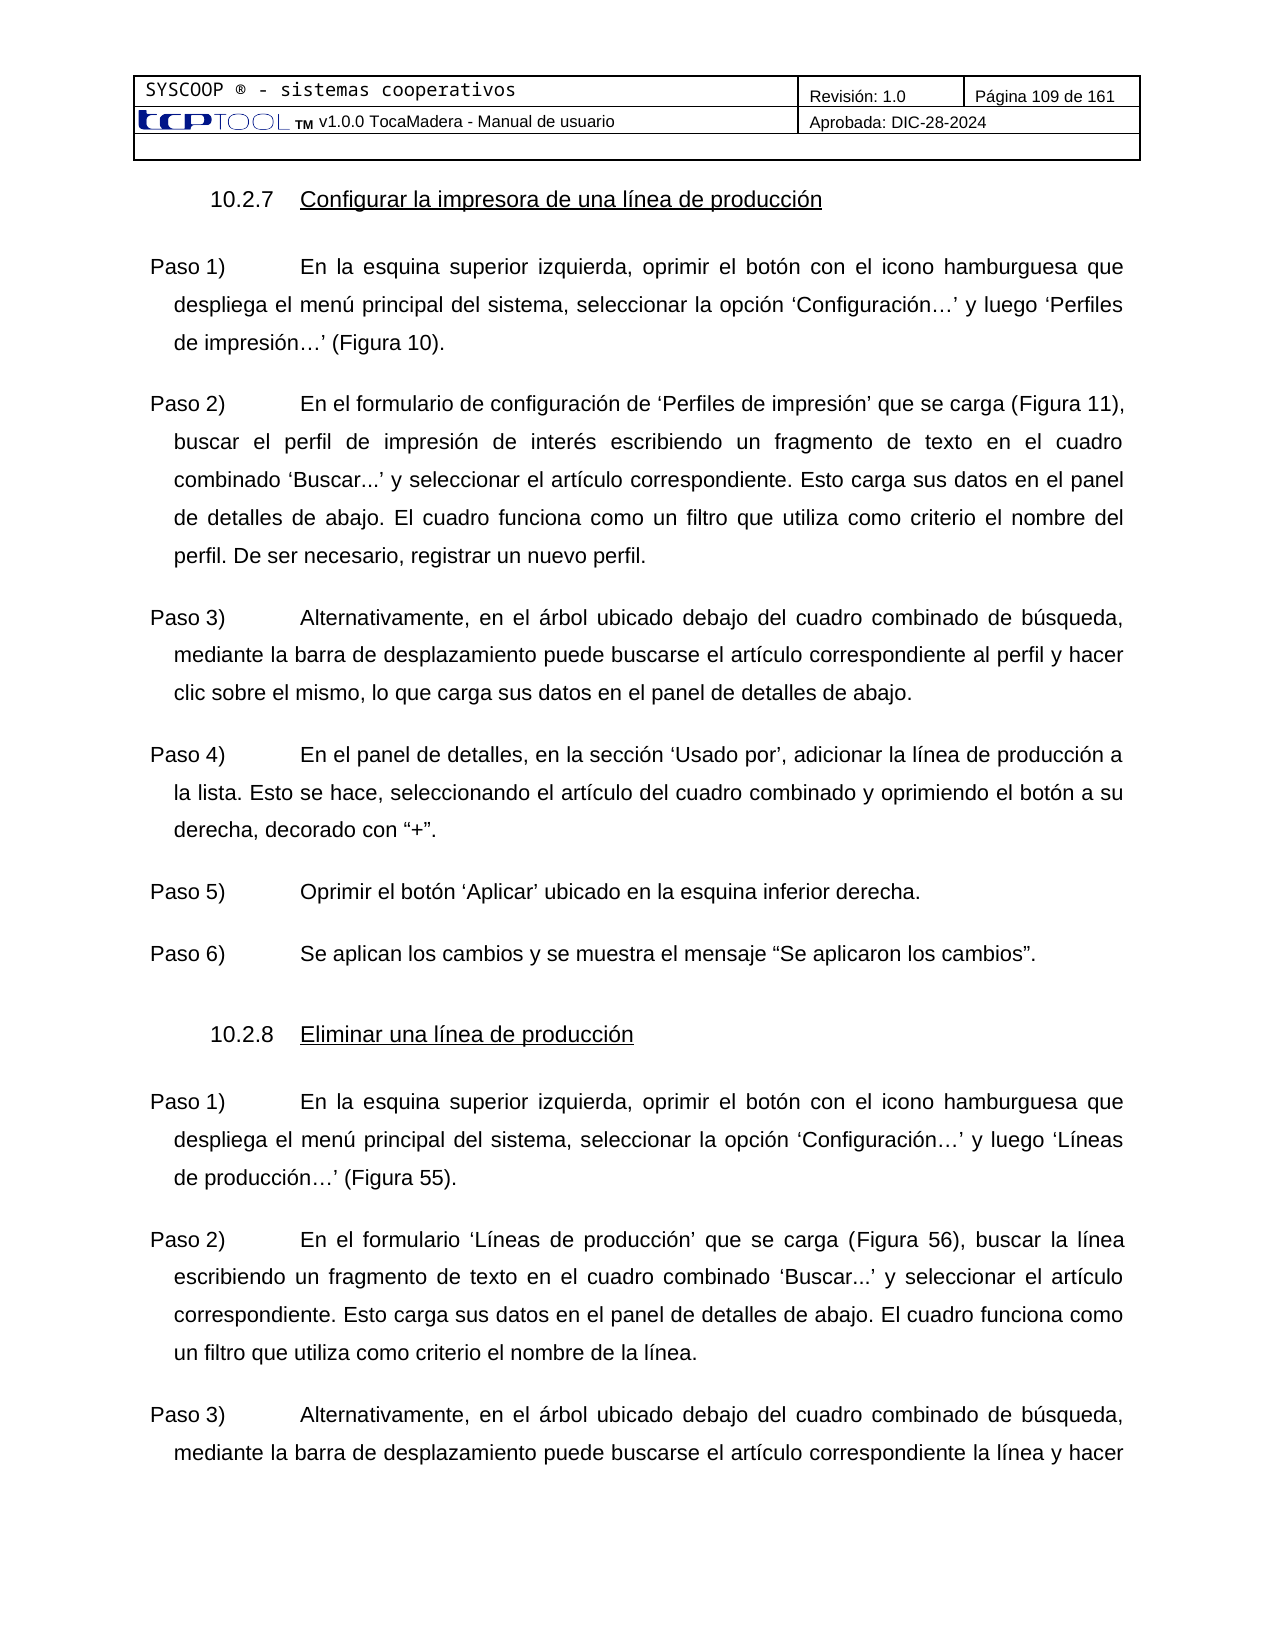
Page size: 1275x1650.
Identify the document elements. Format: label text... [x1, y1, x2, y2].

list Oprimir el botón ‘Aplicar’ ubicado en la esquina inferior derecha. [150, 879, 1125, 904]
subtitle Configurar la impresora de una línea de producción [210, 186, 1125, 212]
subtitle Eliminar una línea de producción [210, 1021, 1125, 1047]
list En el formulario de configuración de ‘Perfiles de impresión’ que se carga (Figura 11), buscar el perfil de impresión de interés escribiendo un fragmento de texto en el cuadro combinado ‘Buscar...’ y seleccionar el artículo correspondiente. Esto carga sus datos en el panel de detalles de abajo. El cuadro funciona como un filtro que utiliza como criterio el nombre del perfil. De ser necesario, registrar un nuevo perfil. [150, 391, 1125, 568]
list En la esquina superior izquierda, oprimir el botón con el icono hamburguesa que despliega el menú principal del sistema, seleccionar la opción ‘Configuración…’ y luego ‘Líneas de producción…’ (Figura 55). [150, 1089, 1125, 1190]
list Se aplican los cambios y se muestra el mensaje “Se aplicaron los cambios”. [150, 941, 1125, 966]
list Alternativamente, en el árbol ubicado debajo del cuadro combinado de búsqueda, mediante la barra de desplazamiento puede buscarse el artículo correspondiente la línea y hacer [150, 1402, 1125, 1465]
list En el panel de detalles, en la sección ‘Usado por’, adicionar la línea de producción a la lista. Esto se hace, seleccionando el artículo del cuadro combinado y oprimiendo el botón a su derecha, decorado con “+”. [150, 742, 1125, 843]
list Alternativamente, en el árbol ubicado debajo del cuadro combinado de búsqueda, mediante la barra de desplazamiento puede buscarse el artículo correspondiente al perfil y hacer clic sobre el mismo, lo que carga sus datos en el panel de detalles de abajo. [150, 604, 1125, 705]
list En la esquina superior izquierda, oprimir el botón con el icono hamburguesa que despliega el menú principal del sistema, seleccionar la opción ‘Configuración…’ y luego ‘Perfiles de impresión…’ (Figura 10). [150, 254, 1125, 355]
list En el formulario ‘Líneas de producción’ que se carga (Figura 56), buscar la línea escribiendo un fragmento de texto en el cuadro combinado ‘Buscar...’ y seleccionar el artículo correspondiente. Esto carga sus datos en el panel de detalles de abajo. El cuadro funciona como un filtro que utiliza como criterio el nombre de la línea. [150, 1226, 1125, 1365]
picture [138, 110, 290, 130]
